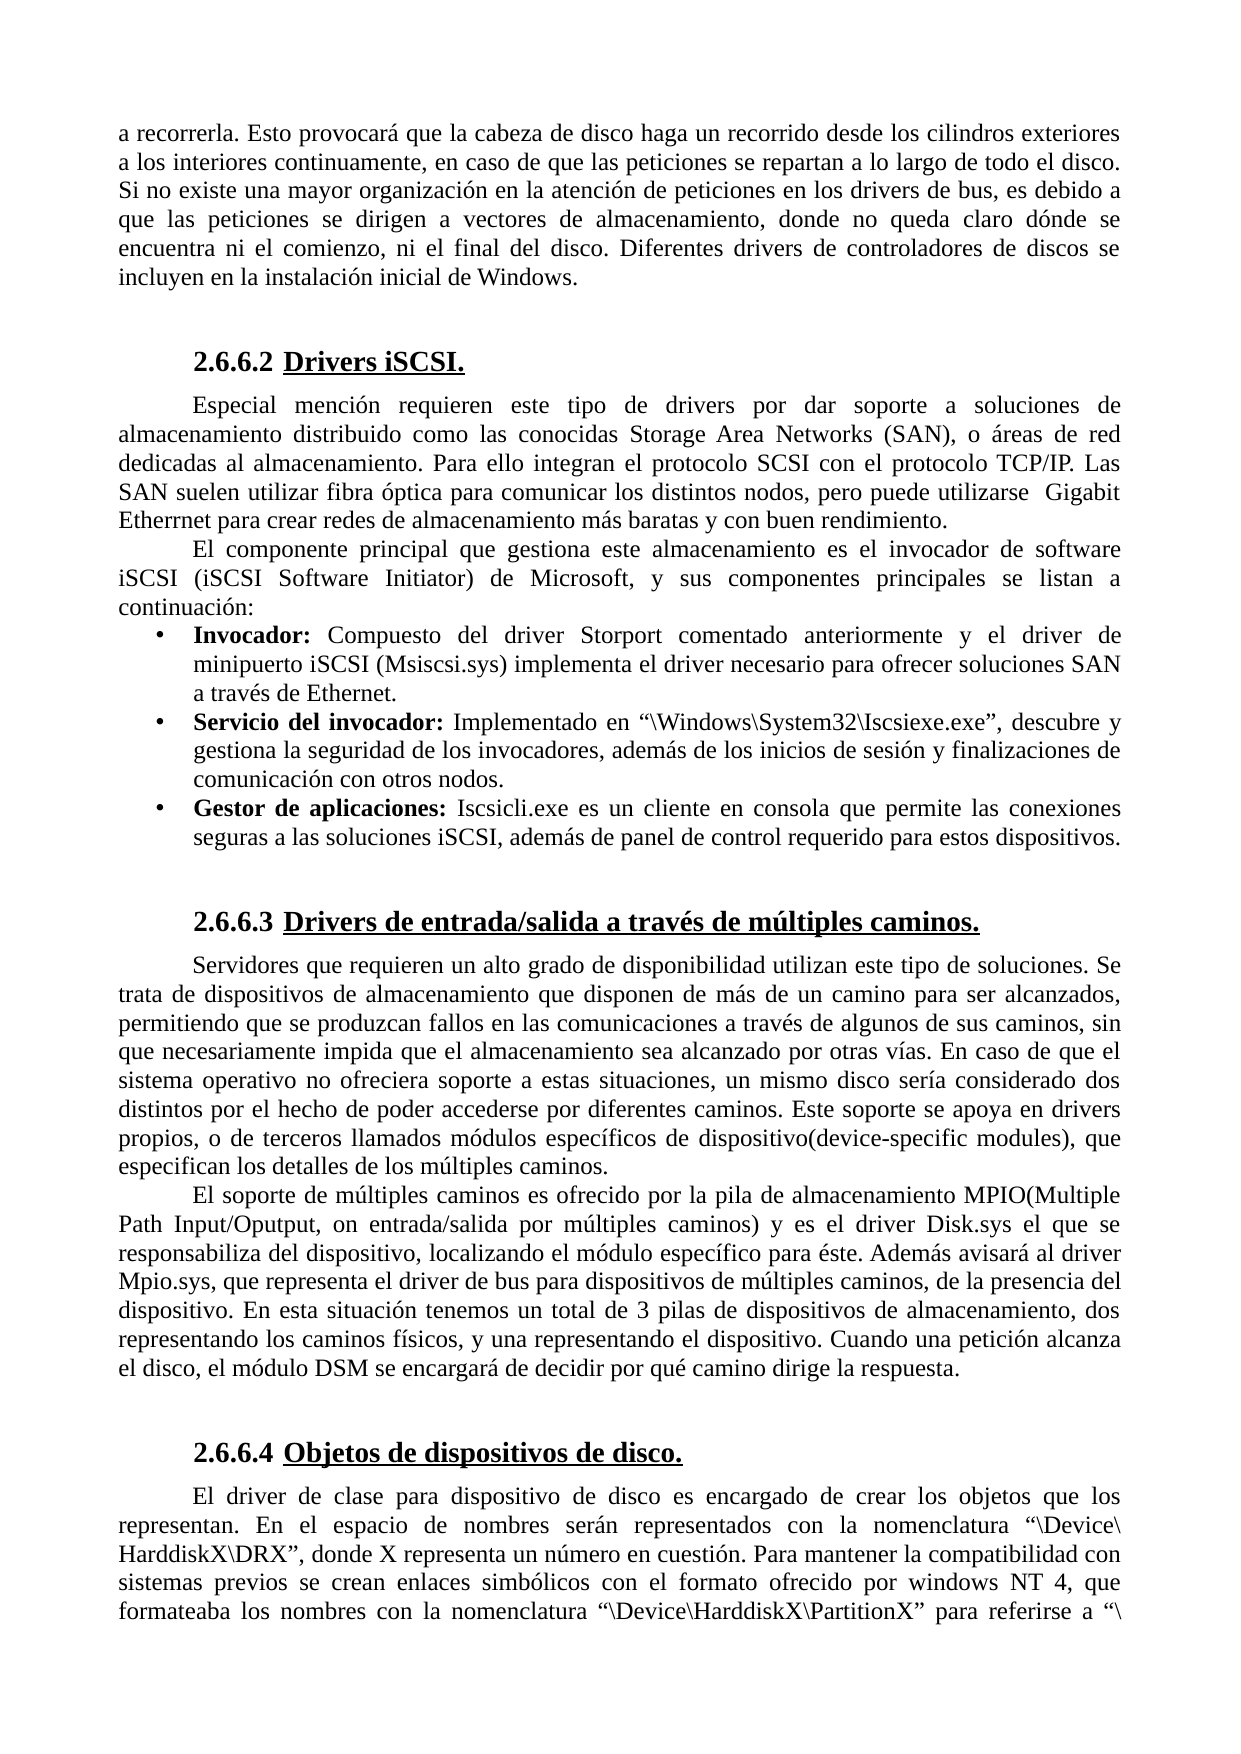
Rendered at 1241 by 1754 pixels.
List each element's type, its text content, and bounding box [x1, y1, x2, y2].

text a recorrerla. Esto provocará que la cabeza de disco haga un recorrido desde los cilindros exteriores a los interiores continuamente, en caso de que las peticiones se repartan a lo largo de todo el disco. Si no existe una mayor organización en la atención de peticiones en los drivers de bus, es debido a que las peticiones se dirigen a vectores de almacenamiento, donde no queda claro dónde se encuentra ni el comienzo, ni el final del disco. Diferentes drivers de controladores de discos se incluyen en la instalación inicial de Windows. [118, 118, 1122, 291]
text El driver de clase para dispositivo de disco es encargado de crear los objetos que los representan. En el espacio de nombres serán representados con la nomenclatura “\Device\HarddiskX\DRX”, donde X representa un número en cuestión. Para mantener la compatibilidad con sistemas previos se crean enlaces simbólicos con el formato ofrecido por windows NT 4, que formateaba los nombres con la nomenclatura “\Device\HarddiskX\PartitionX” para referirse a “\ [118, 1481, 1122, 1625]
list Gestor de aplicaciones: Iscsicli.exe es un cliente en consola que permite las conexiones seguras a las soluciones iSCSI, además de panel de control requerido para estos dispositivos. [156, 793, 1122, 850]
list Invocador: Compuesto del driver Storport comentado anteriormente y el driver de minipuerto iSCSI (Msiscsi.sys) implementa el driver necesario para ofrecer soluciones SAN a través de Ethernet. [156, 620, 1122, 707]
subtitle Drivers iSCSI. [193, 344, 1122, 378]
subtitle Objetos de dispositivos de disco. [193, 1435, 1122, 1469]
text El soporte de múltiples caminos es ofrecido por la pila de almacenamiento MPIO(Multiple Path Input/Oputput, on entrada/salida por múltiples caminos) y es el driver Disk.sys el que se responsabiliza del dispositivo, localizando el módulo específico para éste. Además avisará al driver Mpio.sys, que representa el driver de bus para dispositivos de múltiples caminos, de la presencia del dispositivo. En esta situación tenemos un total de 3 pilas de dispositivos de almacenamiento, dos representando los caminos físicos, y una representando el dispositivo. Cuando una petición alcanza el disco, el módulo DSM se encargará de decidir por qué camino dirige la respuesta. [118, 1180, 1122, 1381]
text Servidores que requieren un alto grado de disponibilidad utilizan este tipo de soluciones. Se trata de dispositivos de almacenamiento que disponen de más de un camino para ser alcanzados, permitiendo que se produzcan fallos en las comunicaciones a través de algunos de sus caminos, sin que necesariamente impida que el almacenamiento sea alcanzado por otras vías. En caso de que el sistema operativo no ofreciera soporte a estas situaciones, un mismo disco sería considerado dos distintos por el hecho de poder accederse por diferentes caminos. Este soporte se apoya en drivers propios, o de terceros llamados módulos específicos de dispositivo(device-specific modules), que especifican los detalles de los múltiples caminos. [118, 950, 1122, 1180]
text El componente principal que gestiona este almacenamiento es el invocador de software iSCSI (iSCSI Software Initiator) de Microsoft, y sus componentes principales se listan a continuación: [118, 534, 1122, 620]
subtitle Drivers de entrada/salida a través de múltiples caminos. [193, 904, 1122, 938]
list Servicio del invocador: Implementado en “\Windows\System32\Iscsiexe.exe”, descubre y gestiona la seguridad de los invocadores, además de los inicios de sesión y finalizaciones de comunicación con otros nodos. [156, 707, 1122, 793]
text Especial mención requieren este tipo de drivers por dar soporte a soluciones de almacenamiento distribuido como las conocidas Storage Area Networks (SAN), o áreas de red dedicadas al almacenamiento. Para ello integran el protocolo SCSI con el protocolo TCP/IP. Las SAN suelen utilizar fibra óptica para comunicar los distintos nodos, pero puede utilizarse Gigabit Etherrnet para crear redes de almacenamiento más baratas y con buen rendimiento. [118, 390, 1122, 534]
